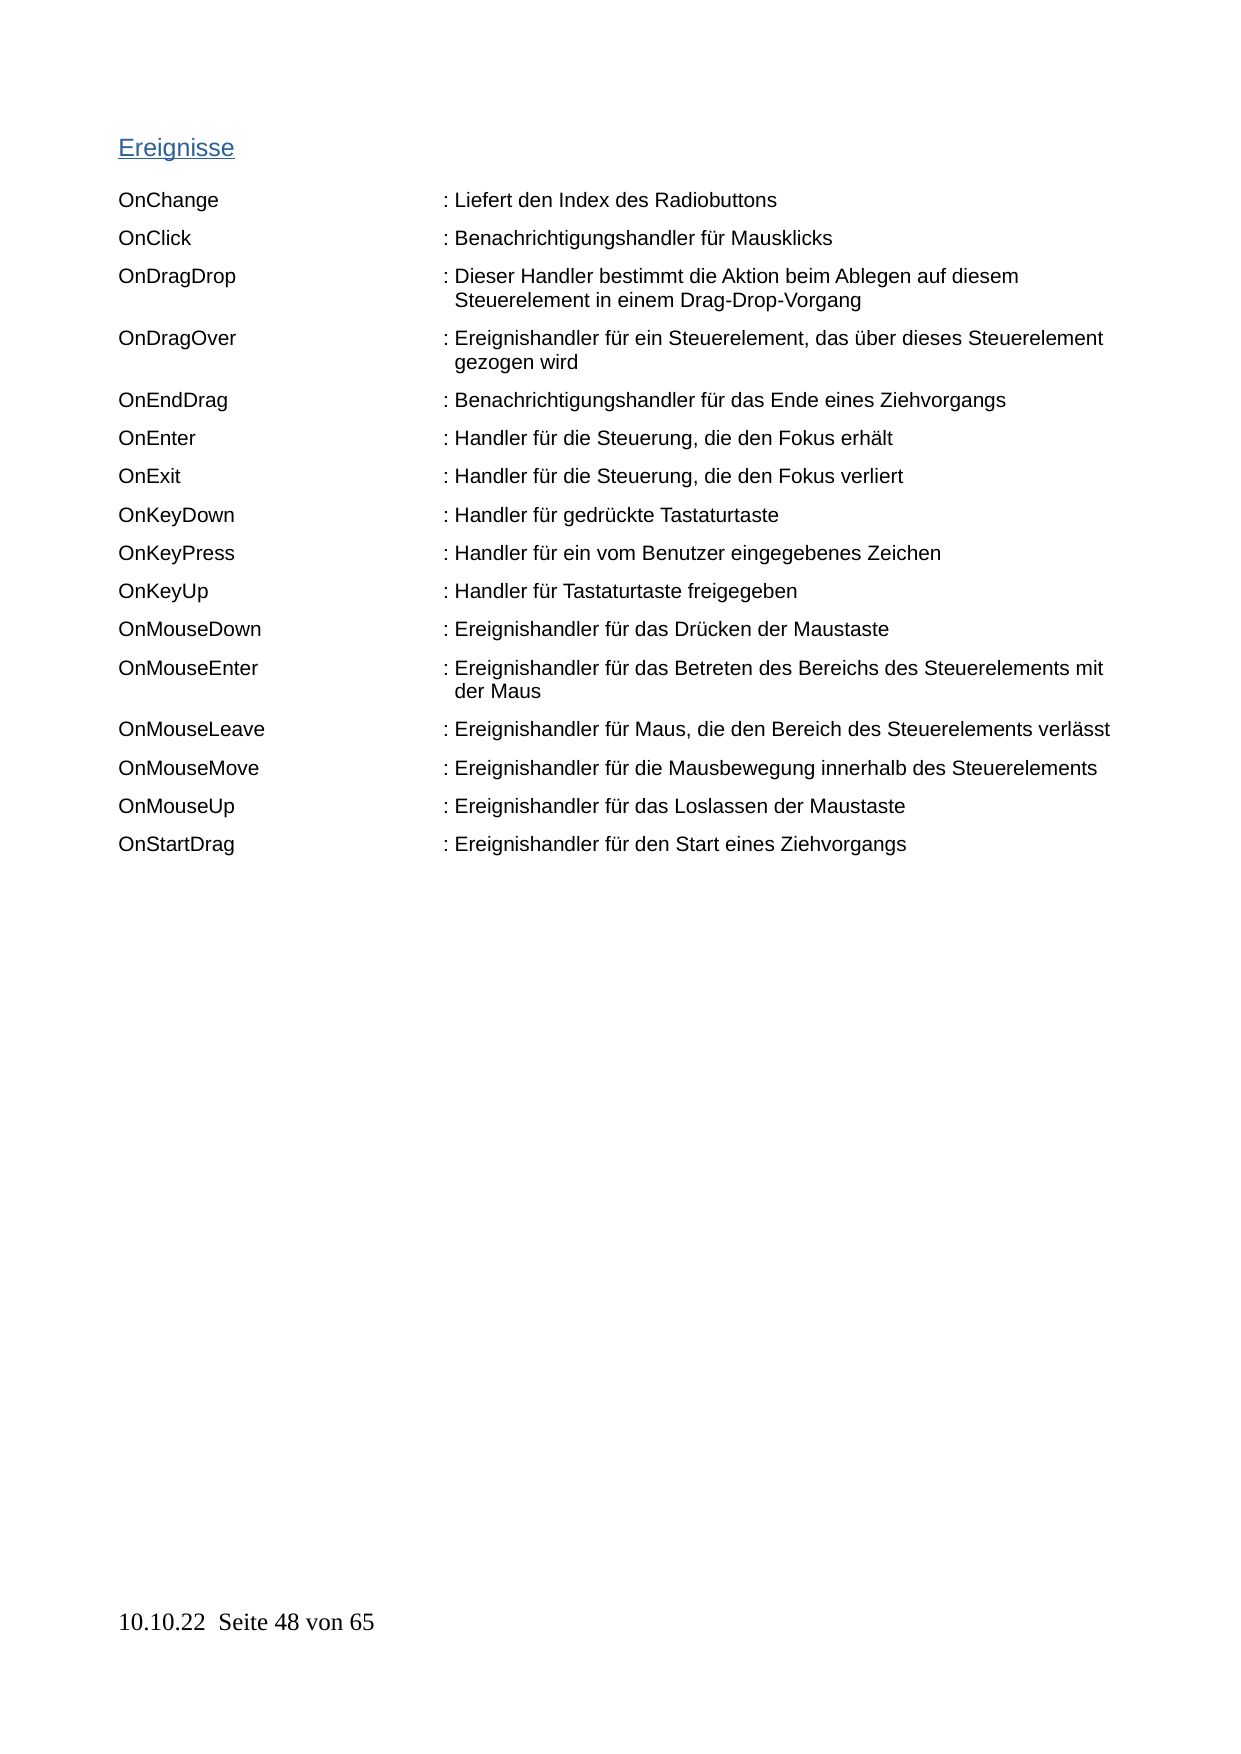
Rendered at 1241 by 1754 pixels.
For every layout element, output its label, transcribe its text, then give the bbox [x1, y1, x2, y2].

text OnMouseUp : Ereignishandler für das Loslassen der Maustaste [118, 794, 1122, 818]
text OnKeyDown : Handler für gedrückte Tastaturtaste [118, 503, 1122, 527]
text OnChange : Liefert den Index des Radiobuttons [118, 188, 1122, 212]
text OnClick : Benachrichtigungshandler für Mausklicks [118, 227, 1122, 250]
text OnMouseMove : Ereignishandler für die Mausbewegung innerhalb des Steuerelements [118, 756, 1122, 780]
text OnEndDrag : Benachrichtigungshandler für das Ende eines Ziehvorgangs [118, 388, 1122, 412]
text OnKeyUp : Handler für Tastaturtaste freigegeben [118, 580, 1122, 603]
text OnDragOver : Ereignishandler für ein Steuerelement, das über dieses Steuerelement gezogen wird [118, 327, 1122, 374]
text OnMouseEnter : Ereignishandler für das Betreten des Bereichs des Steuerelements mit der Maus [118, 656, 1122, 703]
text OnStartDrag : Ereignishandler für den Start eines Ziehvorgangs [118, 833, 1122, 856]
text OnMouseLeave : Ereignishandler für Maus, die den Bereich des Steuerelements verlässt [118, 718, 1122, 742]
text OnEnter : Handler für die Steuerung, die den Fokus erhält [118, 427, 1122, 450]
text OnExit : Handler für die Steuerung, die den Fokus verliert [118, 465, 1122, 489]
text OnDragDrop : Dieser Handler bestimmt die Aktion beim Ablegen auf diesem Steuerelement in einem Drag-Drop-Vorgang [118, 265, 1122, 312]
text OnKeyPress : Handler für ein vom Benutzer eingegebenes Zeichen [118, 541, 1122, 565]
text OnMouseDown : Ereignishandler für das Drücken der Maustaste [118, 618, 1122, 642]
subtitle Ereignisse [118, 133, 1122, 161]
